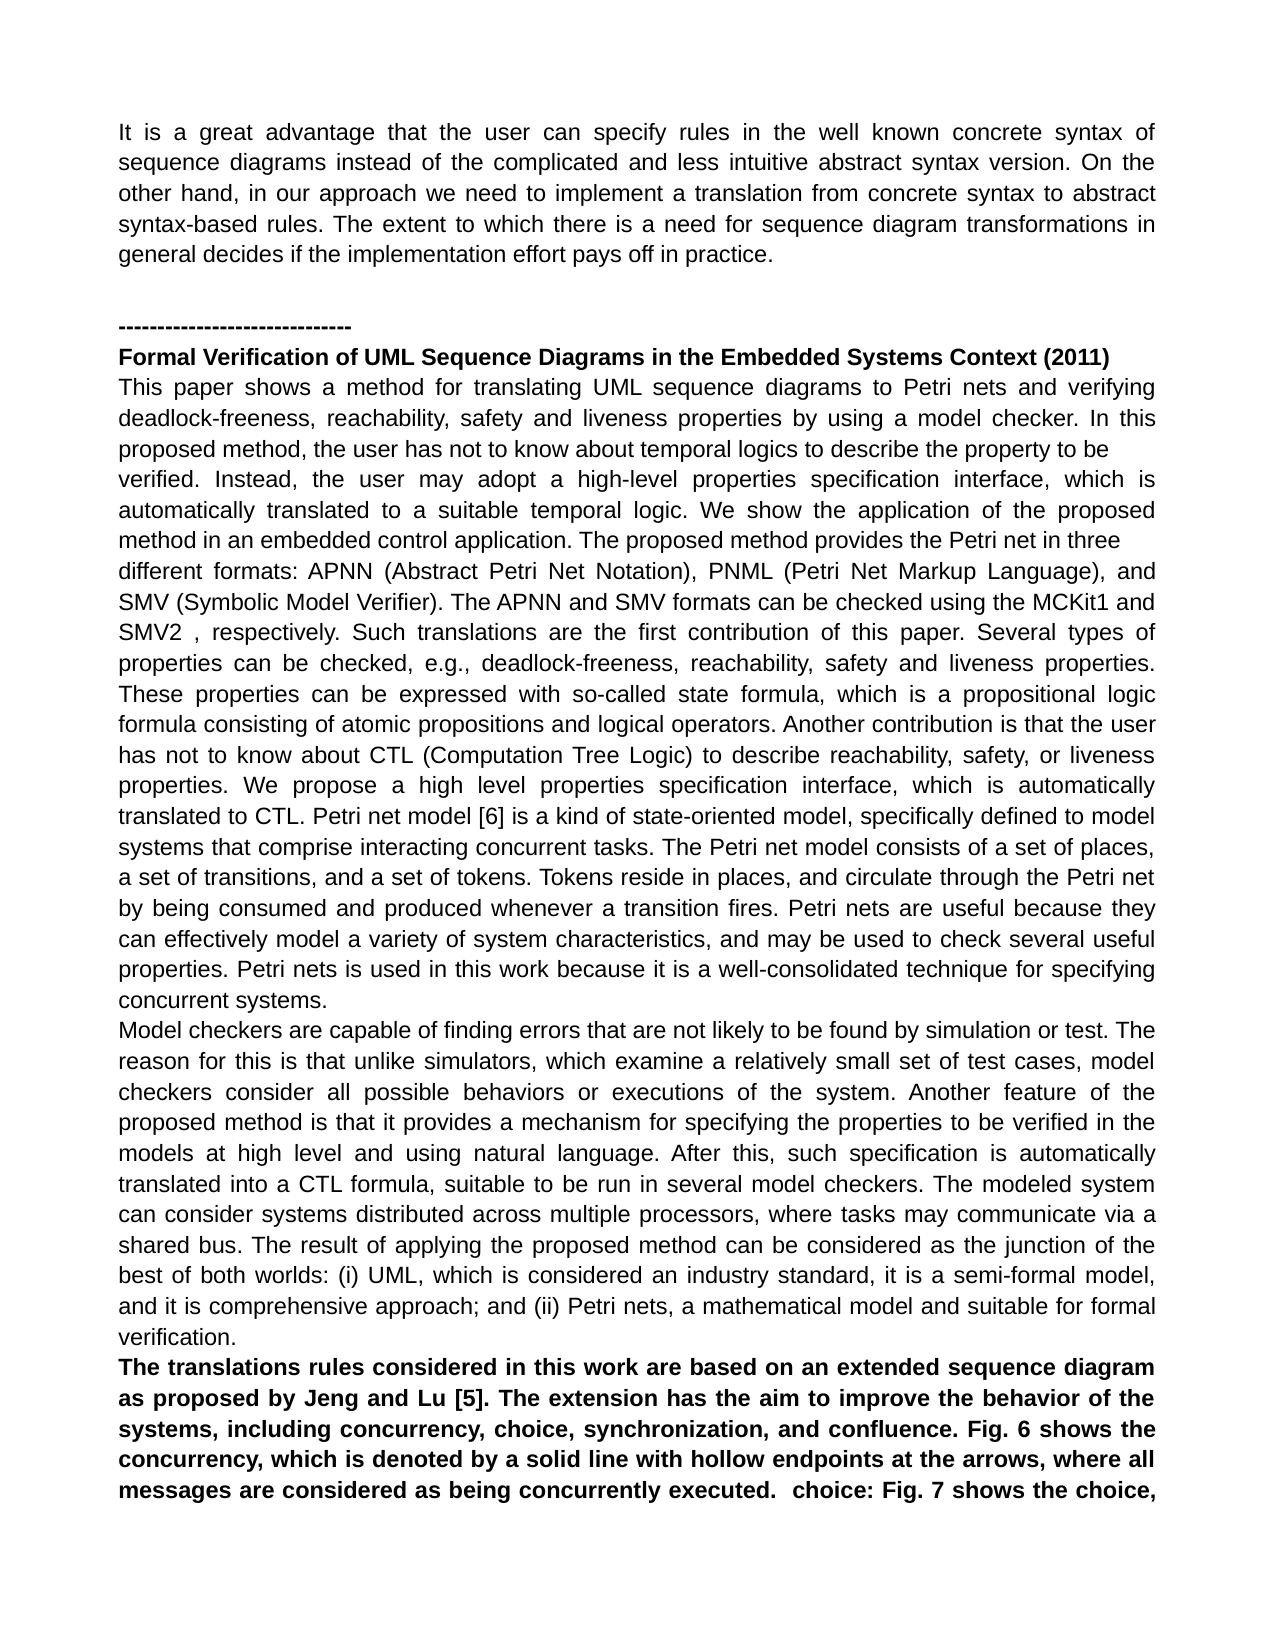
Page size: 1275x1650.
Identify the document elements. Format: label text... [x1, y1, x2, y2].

text ------------------------------ [118, 312, 1157, 339]
text different formats: APNN (Abstract Petri Net Notation), PNML (Petri Net Markup Language), and SMV (Symbolic Model Verifier). The APNN and SMV formats can be checked using the MCKit1 and SMV2 , respectively. Such translations are the first contribution of this paper. Several types of properties can be checked, e.g., deadlock-freeness, reachability, safety and liveness properties. These properties can be expressed with so-called state formula, which is a propositional logic formula consisting of atomic propositions and logical operators. Another contribution is that the user has not to know about CTL (Computation Tree Logic) to describe reachability, safety, or liveness properties. We propose a high level properties specification interface, which is automatically translated to CTL. Petri net model [6] is a kind of state-oriented model, specifically defined to model systems that comprise interacting concurrent tasks. The Petri net model consists of a set of places, a set of transitions, and a set of tokens. Tokens reside in places, and circulate through the Petri net by being consumed and produced whenever a transition fires. Petri nets are useful because they can effectively model a variety of system characteristics, and may be used to check several useful properties. Petri nets is used in this work because it is a well-consolidated technique for specifying concurrent systems. [118, 557, 1157, 1013]
text It is a great advantage that the user can specify rules in the well known concrete syntax of sequence diagrams instead of the complicated and less intuitive abstract syntax version. On the other hand, in our approach we need to implement a translation from concrete syntax to abstract syntax-based rules. The extent to which there is a need for sequence diagram transformations in general decides if the implementation effort pays off in practice. [118, 118, 1157, 267]
text The translations rules considered in this work are based on an extended sequence diagram as proposed by Jeng and Lu [5]. The extension has the aim to improve the behavior of the systems, including concurrency, choice, synchronization, and confluence. Fig. 6 shows the concurrency, which is denoted by a solid line with hollow endpoints at the arrows, where all messages are considered as being concurrently executed. choice: Fig. 7 shows the choice, [118, 1354, 1157, 1503]
text This paper shows a method for translating UML sequence diagrams to Petri nets and verifying deadlock-freeness, reachability, safety and liveness properties by using a model checker. In this proposed method, the user has not to know about temporal logics to describe the property to be [118, 374, 1157, 462]
text Formal Verification of UML Sequence Diagrams in the Embedded Systems Context (2011) [118, 343, 1157, 370]
text verified. Instead, the user may adopt a high-level properties specification interface, which is automatically translated to a suitable temporal logic. We show the application of the proposed method in an embedded control application. The proposed method provides the Petri net in three [118, 466, 1157, 554]
text Model checkers are capable of finding errors that are not likely to be found by simulation or test. The reason for this is that unlike simulators, which examine a relatively small set of test cases, model checkers consider all possible behaviors or executions of the system. Another feature of the proposed method is that it provides a mechanism for specifying the properties to be verified in the models at high level and using natural language. After this, such specification is automatically translated into a CTL formula, suitable to be run in several model checkers. The modeled system can consider systems distributed across multiple processors, where tasks may communicate via a shared bus. The result of applying the proposed method can be considered as the junction of the best of both worlds: (i) UML, which is considered an industry standard, it is a semi-formal model, and it is comprehensive approach; and (ii) Petri nets, a mathematical model and suitable for formal verification. [118, 1017, 1157, 1350]
